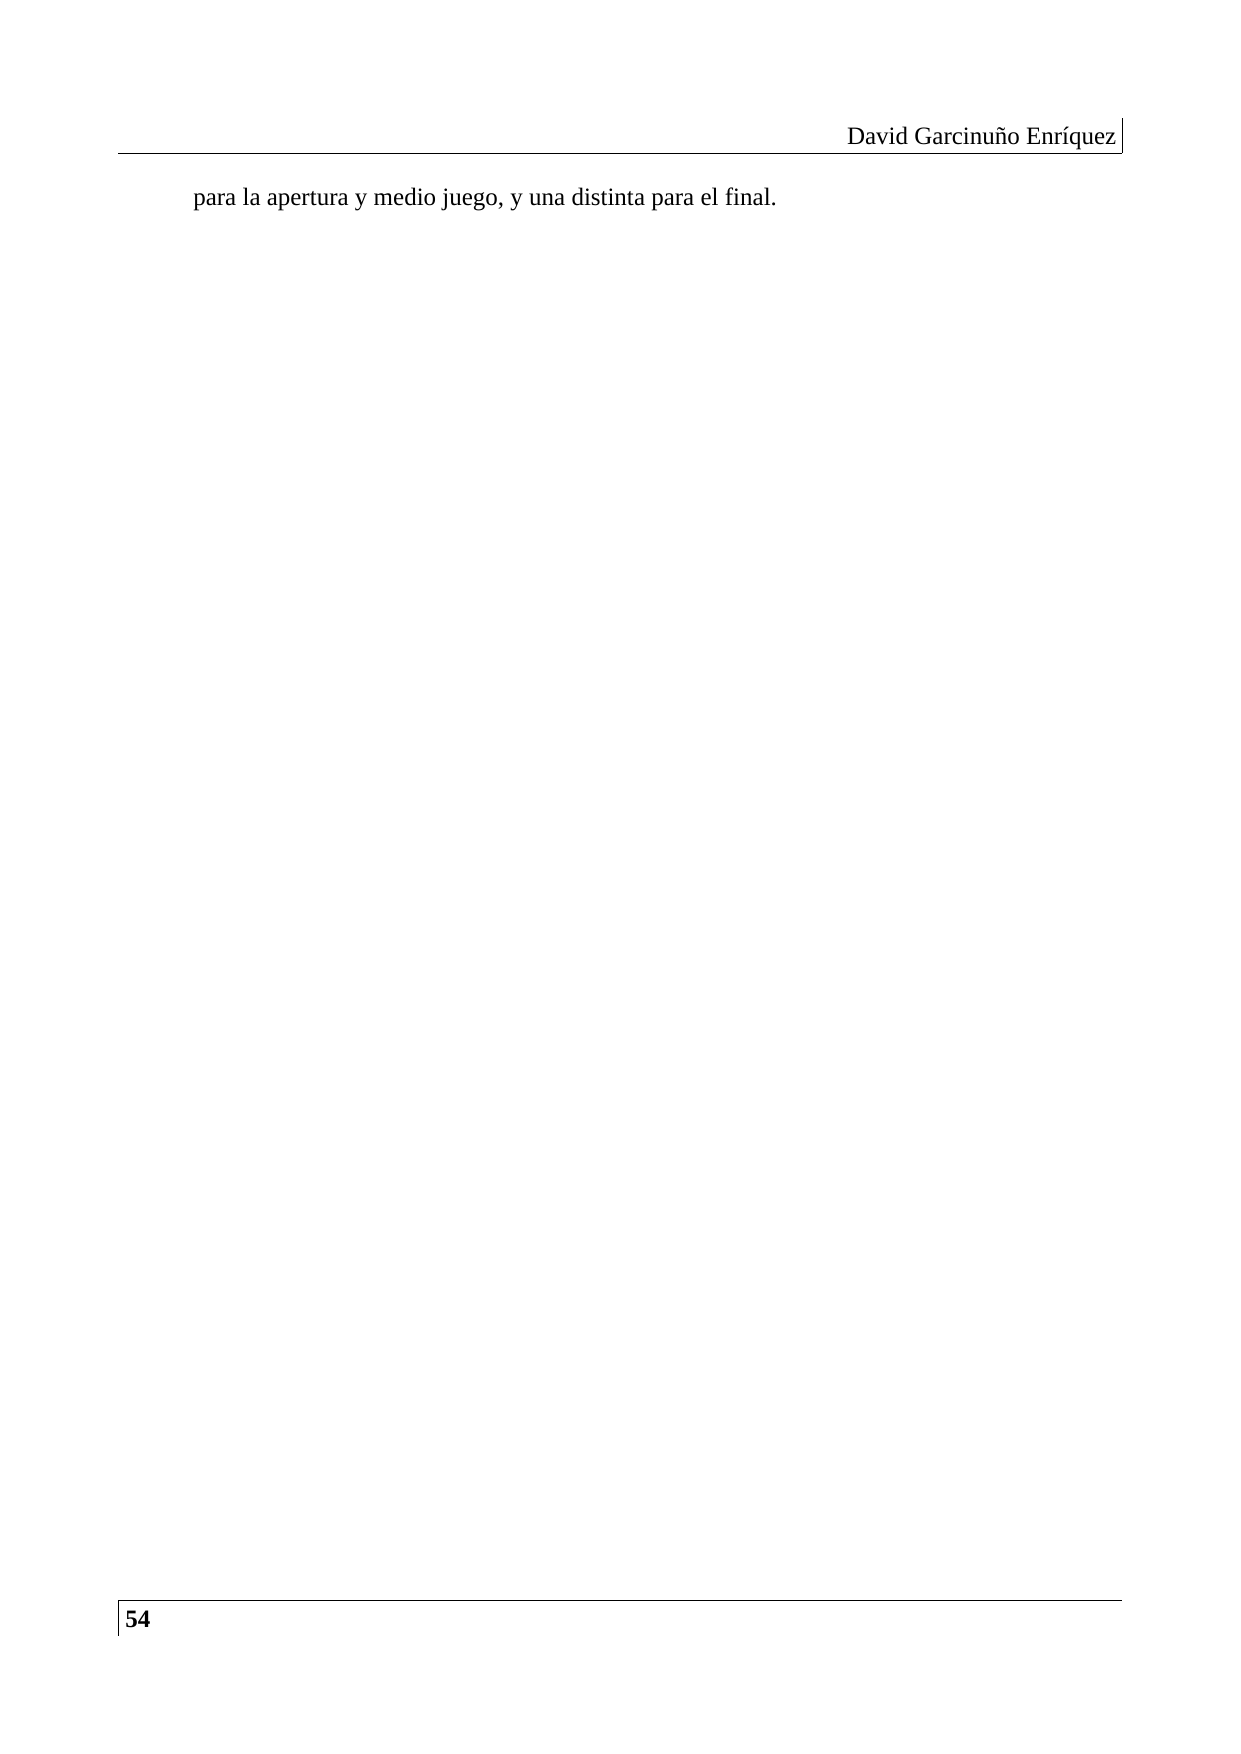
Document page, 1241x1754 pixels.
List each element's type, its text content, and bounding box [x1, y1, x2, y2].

list para la apertura y medio juego, y una distinta para el final. [156, 182, 1122, 211]
